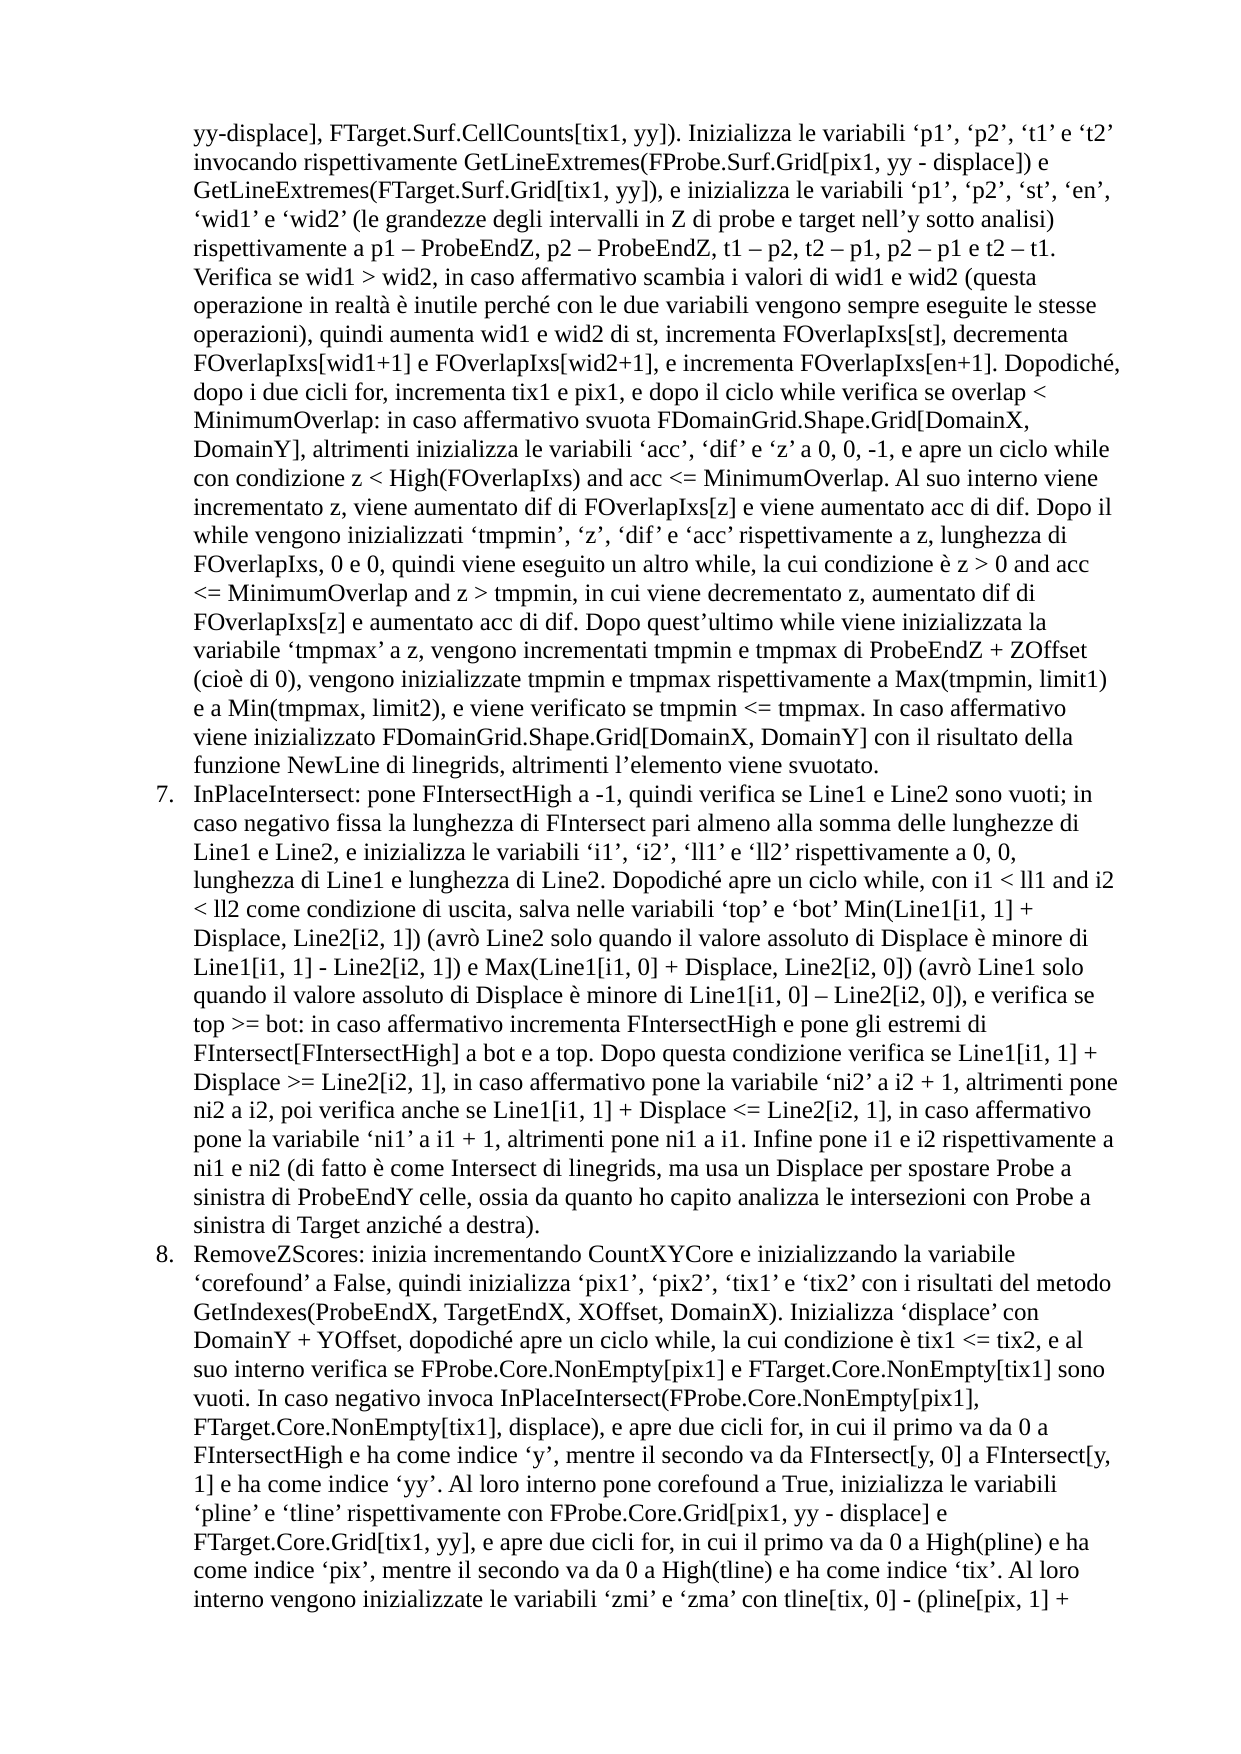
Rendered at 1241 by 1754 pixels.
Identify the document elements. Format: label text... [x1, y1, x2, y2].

list yy-displace], FTarget.Surf.CellCounts[tix1, yy]). Inizializza le variabili ‘p1’, ‘p2’, ‘t1’ e ‘t2’ invocando rispettivamente GetLineExtremes(FProbe.Surf.Grid[pix1, yy - displace]) e GetLineExtremes(FTarget.Surf.Grid[tix1, yy]), e inizializza le variabili ‘p1’, ‘p2’, ‘st’, ‘en’, ‘wid1’ e ‘wid2’ (le grandezze degli intervalli in Z di probe e target nell’y sotto analisi) rispettivamente a p1 – ProbeEndZ, p2 – ProbeEndZ, t1 – p2, t2 – p1, p2 – p1 e t2 – t1. Verifica se wid1 > wid2, in caso affermativo scambia i valori di wid1 e wid2 (questa operazione in realtà è inutile perché con le due variabili vengono sempre eseguite le stesse operazioni), quindi aumenta wid1 e wid2 di st, incrementa FOverlapIxs[st], decrementa FOverlapIxs[wid1+1] e FOverlapIxs[wid2+1], e incrementa FOverlapIxs[en+1]. Dopodiché, dopo i due cicli for, incrementa tix1 e pix1, e dopo il ciclo while verifica se overlap < MinimumOverlap: in caso affermativo svuota FDomainGrid.Shape.Grid[DomainX, DomainY], altrimenti inizializza le variabili ‘acc’, ‘dif’ e ‘z’ a 0, 0, -1, e apre un ciclo while con condizione z < High(FOverlapIxs) and acc <= MinimumOverlap. Al suo interno viene incrementato z, viene aumentato dif di FOverlapIxs[z] e viene aumentato acc di dif. Dopo il while vengono inizializzati ‘tmpmin’, ‘z’, ‘dif’ e ‘acc’ rispettivamente a z, lunghezza di FOverlapIxs, 0 e 0, quindi viene eseguito un altro while, la cui condizione è z > 0 and acc <= MinimumOverlap and z > tmpmin, in cui viene decrementato z, aumentato dif di FOverlapIxs[z] e aumentato acc di dif. Dopo quest’ultimo while viene inizializzata la variabile ‘tmpmax’ a z, vengono incrementati tmpmin e tmpmax di ProbeEndZ + ZOffset (cioè di 0), vengono inizializzate tmpmin e tmpmax rispettivamente a Max(tmpmin, limit1) e a Min(tmpmax, limit2), e viene verificato se tmpmin <= tmpmax. In caso affermativo viene inizializzato FDomainGrid.Shape.Grid[DomainX, DomainY] con il risultato della funzione NewLine di linegrids, altrimenti l’elemento viene svuotato. [156, 118, 1122, 779]
list RemoveZScores: inizia incrementando CountXYCore e inizializzando la variabile ‘corefound’ a False, quindi inizializza ‘pix1’, ‘pix2’, ‘tix1’ e ‘tix2’ con i risultati del metodo GetIndexes(ProbeEndX, TargetEndX, XOffset, DomainX). Inizializza ‘displace’ con DomainY + YOffset, dopodiché apre un ciclo while, la cui condizione è tix1 <= tix2, e al suo interno verifica se FProbe.Core.NonEmpty[pix1] e FTarget.Core.NonEmpty[tix1] sono vuoti. In caso negativo invoca InPlaceIntersect(FProbe.Core.NonEmpty[pix1], FTarget.Core.NonEmpty[tix1], displace), e apre due cicli for, in cui il primo va da 0 a FIntersectHigh e ha come indice ‘y’, mentre il secondo va da FIntersect[y, 0] a FIntersect[y, 1] e ha come indice ‘yy’. Al loro interno pone corefound a True, inizializza le variabili ‘pline’ e ‘tline’ rispettivamente con FProbe.Core.Grid[pix1, yy - displace] e FTarget.Core.Grid[tix1, yy], e apre due cicli for, in cui il primo va da 0 a High(pline) e ha come indice ‘pix’, mentre il secondo va da 0 a High(tline) e ha come indice ‘tix’. Al loro interno vengono inizializzate le variabili ‘zmi’ e ‘zma’ con tline[tix, 0] - (pline[pix, 1] + [156, 1239, 1122, 1613]
list InPlaceIntersect: pone FIntersectHigh a -1, quindi verifica se Line1 e Line2 sono vuoti; in caso negativo fissa la lunghezza di FIntersect pari almeno alla somma delle lunghezze di Line1 e Line2, e inizializza le variabili ‘i1’, ‘i2’, ‘ll1’ e ‘ll2’ rispettivamente a 0, 0, lunghezza di Line1 e lunghezza di Line2. Dopodiché apre un ciclo while, con i1 < ll1 and i2 < ll2 come condizione di uscita, salva nelle variabili ‘top’ e ‘bot’ Min(Line1[i1, 1] + Displace, Line2[i2, 1]) (avrò Line2 solo quando il valore assoluto di Displace è minore di Line1[i1, 1] - Line2[i2, 1]) e Max(Line1[i1, 0] + Displace, Line2[i2, 0]) (avrò Line1 solo quando il valore assoluto di Displace è minore di Line1[i1, 0] – Line2[i2, 0]), e verifica se top >= bot: in caso affermativo incrementa FIntersectHigh e pone gli estremi di FIntersect[FIntersectHigh] a bot e a top. Dopo questa condizione verifica se Line1[i1, 1] + Displace >= Line2[i2, 1], in caso affermativo pone la variabile ‘ni2’ a i2 + 1, altrimenti pone ni2 a i2, poi verifica anche se Line1[i1, 1] + Displace <= Line2[i2, 1], in caso affermativo pone la variabile ‘ni1’ a i1 + 1, altrimenti pone ni1 a i1. Infine pone i1 e i2 rispettivamente a ni1 e ni2 (di fatto è come Intersect di linegrids, ma usa un Displace per spostare Probe a sinistra di ProbeEndY celle, ossia da quanto ho capito analizza le intersezioni con Probe a sinistra di Target anziché a destra). [156, 779, 1122, 1239]
